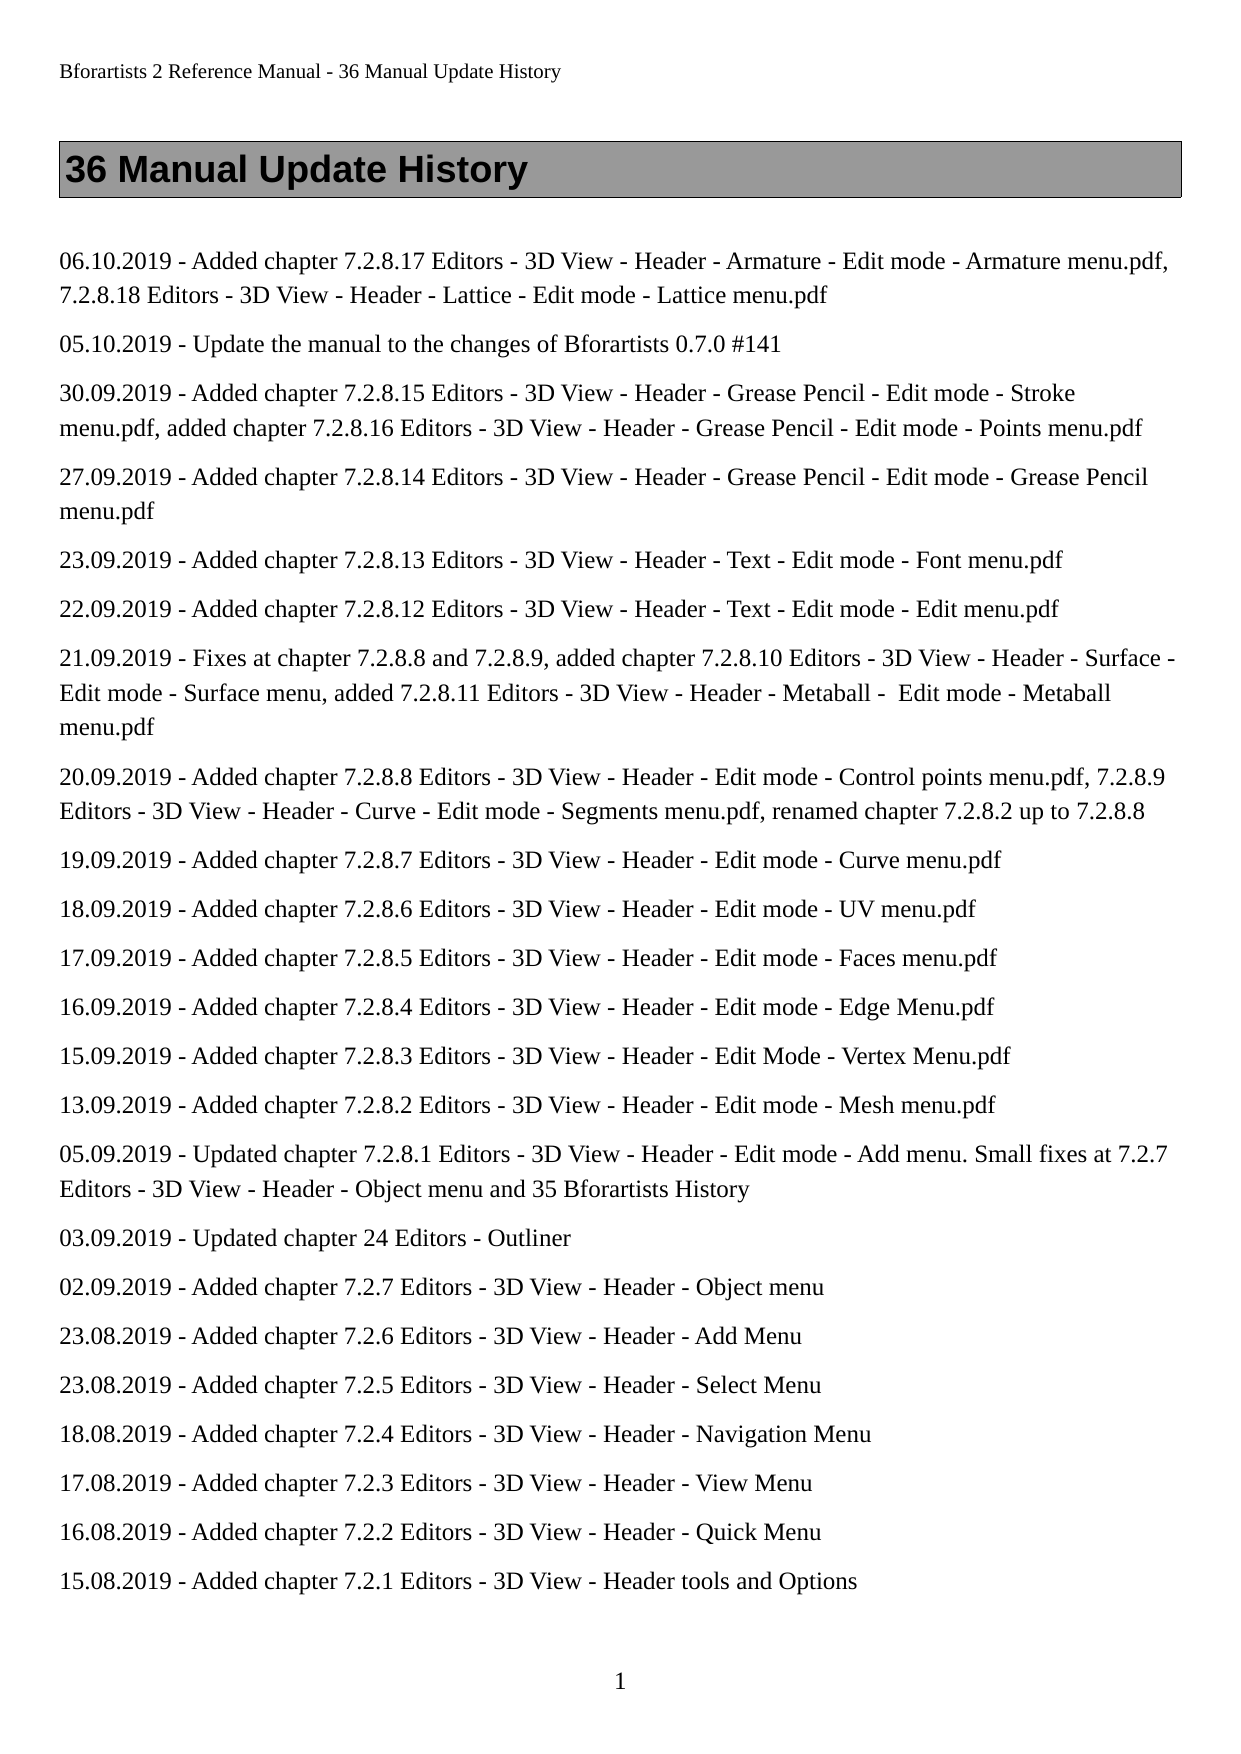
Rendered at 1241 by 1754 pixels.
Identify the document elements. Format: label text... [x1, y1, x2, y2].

text 21.09.2019 - Fixes at chapter 7.2.8.8 and 7.2.8.9, added chapter 7.2.8.10 Editors - 3D View - Header - Surface - Edit mode - Surface menu, added 7.2.8.11 Editors - 3D View - Header - Metaball - Edit mode - Metaball menu.pdf [59, 643, 1181, 741]
text 05.09.2019 - Updated chapter 7.2.8.1 Editors - 3D View - Header - Edit mode - Add menu. Small fixes at 7.2.7 Editors - 3D View - Header - Object menu and 35 Bforartists History [59, 1139, 1181, 1203]
text 16.09.2019 - Added chapter 7.2.8.4 Editors - 3D View - Header - Edit mode - Edge Menu.pdf [59, 992, 1181, 1021]
text 23.09.2019 - Added chapter 7.2.8.13 Editors - 3D View - Header - Text - Edit mode - Font menu.pdf [59, 545, 1181, 574]
text 06.10.2019 - Added chapter 7.2.8.17 Editors - 3D View - Header - Armature - Edit mode - Armature menu.pdf, 7.2.8.18 Editors - 3D View - Header - Lattice - Edit mode - Lattice menu.pdf [59, 246, 1181, 309]
text 17.09.2019 - Added chapter 7.2.8.5 Editors - 3D View - Header - Edit mode - Faces menu.pdf [59, 943, 1181, 972]
text 19.09.2019 - Added chapter 7.2.8.7 Editors - 3D View - Header - Edit mode - Curve menu.pdf [59, 845, 1181, 874]
text 05.10.2019 - Update the manual to the changes of Bforartists 0.7.0 #141 [59, 329, 1181, 358]
text 18.08.2019 - Added chapter 7.2.4 Editors - 3D View - Header - Navigation Menu [59, 1419, 1181, 1448]
text 23.08.2019 - Added chapter 7.2.6 Editors - 3D View - Header - Add Menu [59, 1321, 1181, 1350]
text 30.09.2019 - Added chapter 7.2.8.15 Editors - 3D View - Header - Grease Pencil - Edit mode - Stroke menu.pdf, added chapter 7.2.8.16 Editors - 3D View - Header - Grease Pencil - Edit mode - Points menu.pdf [59, 378, 1181, 442]
text 23.08.2019 - Added chapter 7.2.5 Editors - 3D View - Header - Select Menu [59, 1370, 1181, 1399]
text 15.08.2019 - Added chapter 7.2.1 Editors - 3D View - Header tools and Options [59, 1566, 1181, 1595]
text 20.09.2019 - Added chapter 7.2.8.8 Editors - 3D View - Header - Edit mode - Control points menu.pdf, 7.2.8.9 Editors - 3D View - Header - Curve - Edit mode - Segments menu.pdf, renamed chapter 7.2.8.2 up to 7.2.8.8 [59, 762, 1181, 825]
text 02.09.2019 - Added chapter 7.2.7 Editors - 3D View - Header - Object menu [59, 1272, 1181, 1301]
text 03.09.2019 - Updated chapter 24 Editors - Outliner [59, 1223, 1181, 1252]
text 17.08.2019 - Added chapter 7.2.3 Editors - 3D View - Header - View Menu [59, 1468, 1181, 1497]
text 18.09.2019 - Added chapter 7.2.8.6 Editors - 3D View - Header - Edit mode - UV menu.pdf [59, 894, 1181, 923]
text 27.09.2019 - Added chapter 7.2.8.14 Editors - 3D View - Header - Grease Pencil - Edit mode - Grease Pencil menu.pdf [59, 462, 1181, 525]
text 13.09.2019 - Added chapter 7.2.8.2 Editors - 3D View - Header - Edit mode - Mesh menu.pdf [59, 1090, 1181, 1119]
text 22.09.2019 - Added chapter 7.2.8.12 Editors - 3D View - Header - Text - Edit mode - Edit menu.pdf [59, 594, 1181, 623]
text 16.08.2019 - Added chapter 7.2.2 Editors - 3D View - Header - Quick Menu [59, 1517, 1181, 1546]
text 15.09.2019 - Added chapter 7.2.8.3 Editors - 3D View - Header - Edit Mode - Vertex Menu.pdf [59, 1041, 1181, 1070]
table_header 36 Manual Update History [60, 142, 1181, 197]
